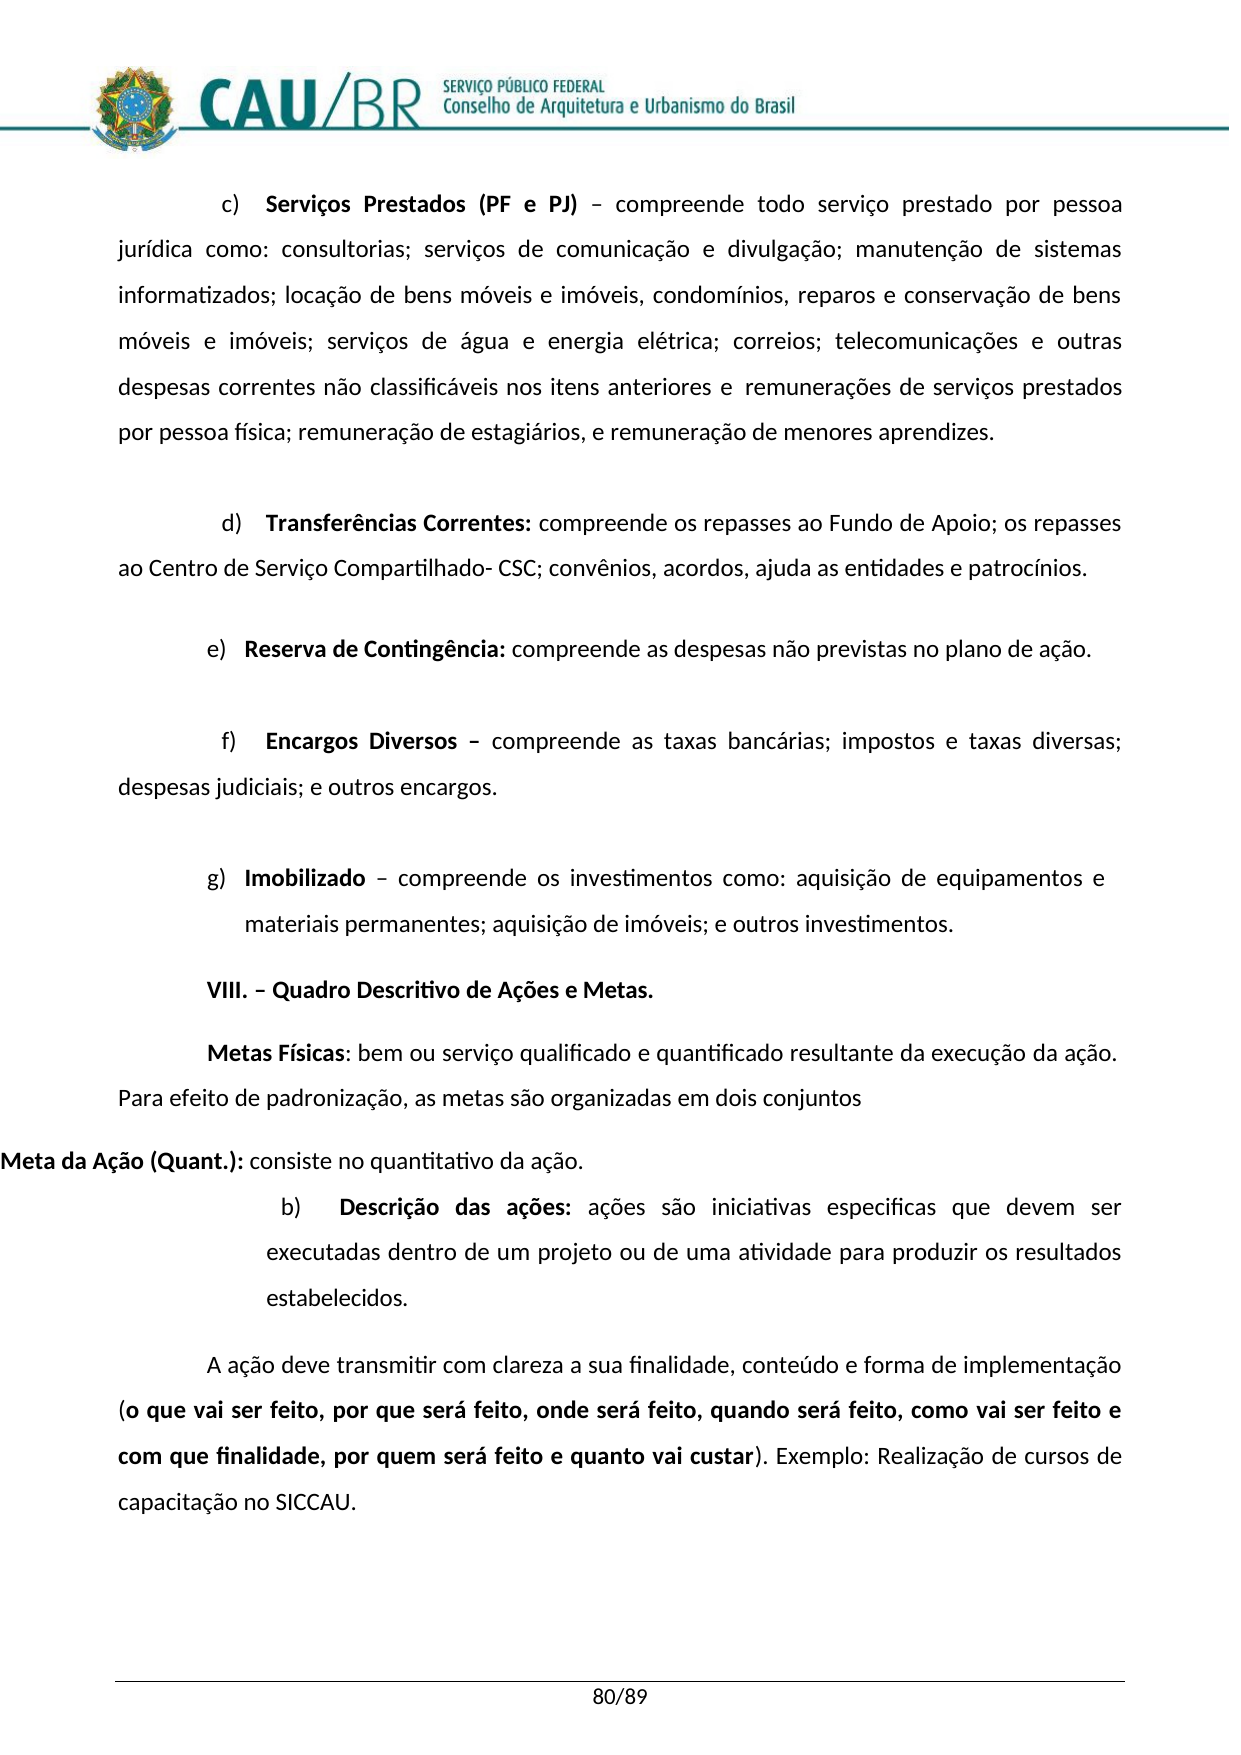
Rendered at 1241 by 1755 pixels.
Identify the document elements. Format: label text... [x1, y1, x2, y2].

text A ação deve transmitir com clareza a sua finalidade, conteúdo e forma de implementação (o que vai ser feito, por que será feito, onde será feito, quando será feito, como vai ser feito e com que finalidade, por quem será feito e quanto vai custar). Exemplo: Realização de cursos de capacitação no SICCAU. [118, 1349, 1123, 1517]
list – Quadro Descritivo de Ações e Metas. [207, 974, 1241, 1005]
text Metas Físicas: bem ou serviço qualificado e quantificado resultante da execução da ação. [207, 1037, 1241, 1067]
text Para efeito de padronização, as metas são organizadas em dois conjuntos [118, 1082, 1241, 1113]
list Encargos Diversos – compreende as taxas bancárias; impostos e taxas diversas; despesas judiciais; e outros encargos. [118, 725, 1122, 801]
list Meta da Ação (Quant.): consiste no quantitativo da ação. [0, 1145, 1241, 1176]
list Transferências Correntes: compreende os repasses ao Fundo de Apoio; os repasses ao Centro de Serviço Compartilhado- CSC; convênios, acordos, ajuda as entidades e patrocínios. [118, 507, 1122, 583]
list Serviços Prestados (PF e PJ) – compreende todo serviço prestado por pessoa jurídica como: consultorias; serviços de comunicação e divulgação; manutenção de sistemas informatizados; locação de bens móveis e imóveis, condomínios, reparos e conservação de bens móveis e imóveis; serviços de água e energia elétrica; correios; telecomunicações e outras despesas correntes não classificáveis nos itens anteriores e remunerações de serviços prestados por pessoa física; remuneração de estagiários, e remuneração de menores aprendizes. [118, 188, 1123, 447]
list Reserva de Contingência: compreende as despesas não previstas no plano de ação. [207, 633, 1241, 664]
list Imobilizado – compreende os investimentos como: aquisição de equipamentos e materiais permanentes; aquisição de imóveis; e outros investimentos. [207, 862, 1123, 938]
list Descrição das ações: ações são iniciativas especificas que devem ser executadas dentro de um projeto ou de uma atividade para produzir os resultados estabelecidos. [266, 1191, 1123, 1313]
